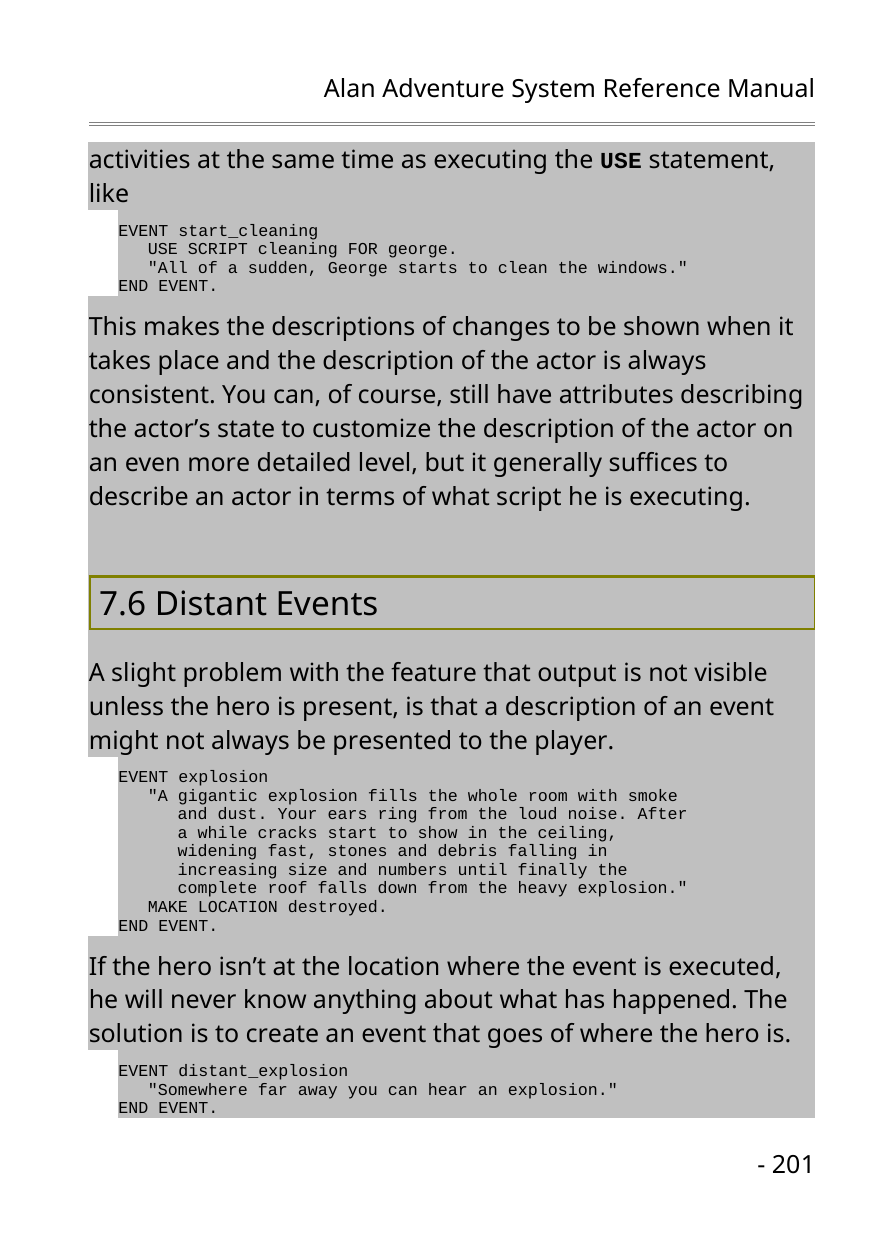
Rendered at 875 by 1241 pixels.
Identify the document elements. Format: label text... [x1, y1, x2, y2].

text This makes the descriptions of changes to be shown when it takes place and the description of the actor is always consistent. You can, of course, still have attributes describing the actor’s state to customize the description of the actor on an even more detailed level, but it generally suffices to describe an actor in terms of what script he is executing. [88, 309, 815, 513]
text activities at the same time as executing the USE statement, like [88, 142, 815, 210]
text EVENT start_cleaning USE SCRIPT cleaning FOR george. "All of a sudden, George starts to clean the windows." END EVENT. [118, 222, 815, 297]
text EVENT explosion "A gigantic explosion fills the whole room with smoke and dust. Your ears ring from the loud noise. After a while cracks start to show in the ceiling, widening fast, stones and debris falling in increasing size and numbers until finally the complete roof falls down from the heavy explosion." MAKE LOCATION destroyed. END EVENT. [118, 769, 815, 936]
subtitle Distant Events [91, 578, 814, 628]
text EVENT distant_explosion "Somewhere far away you can hear an explosion." END EVENT. [118, 1063, 815, 1118]
text If the hero isn’t at the location where the event is executed, he will never know anything about what has happened. The solution is to create an event that goes of where the hero is. [88, 948, 815, 1050]
text A slight problem with the feature that output is not visible unless the hero is present, is that a description of an event might not always be presented to the player. [88, 655, 815, 757]
